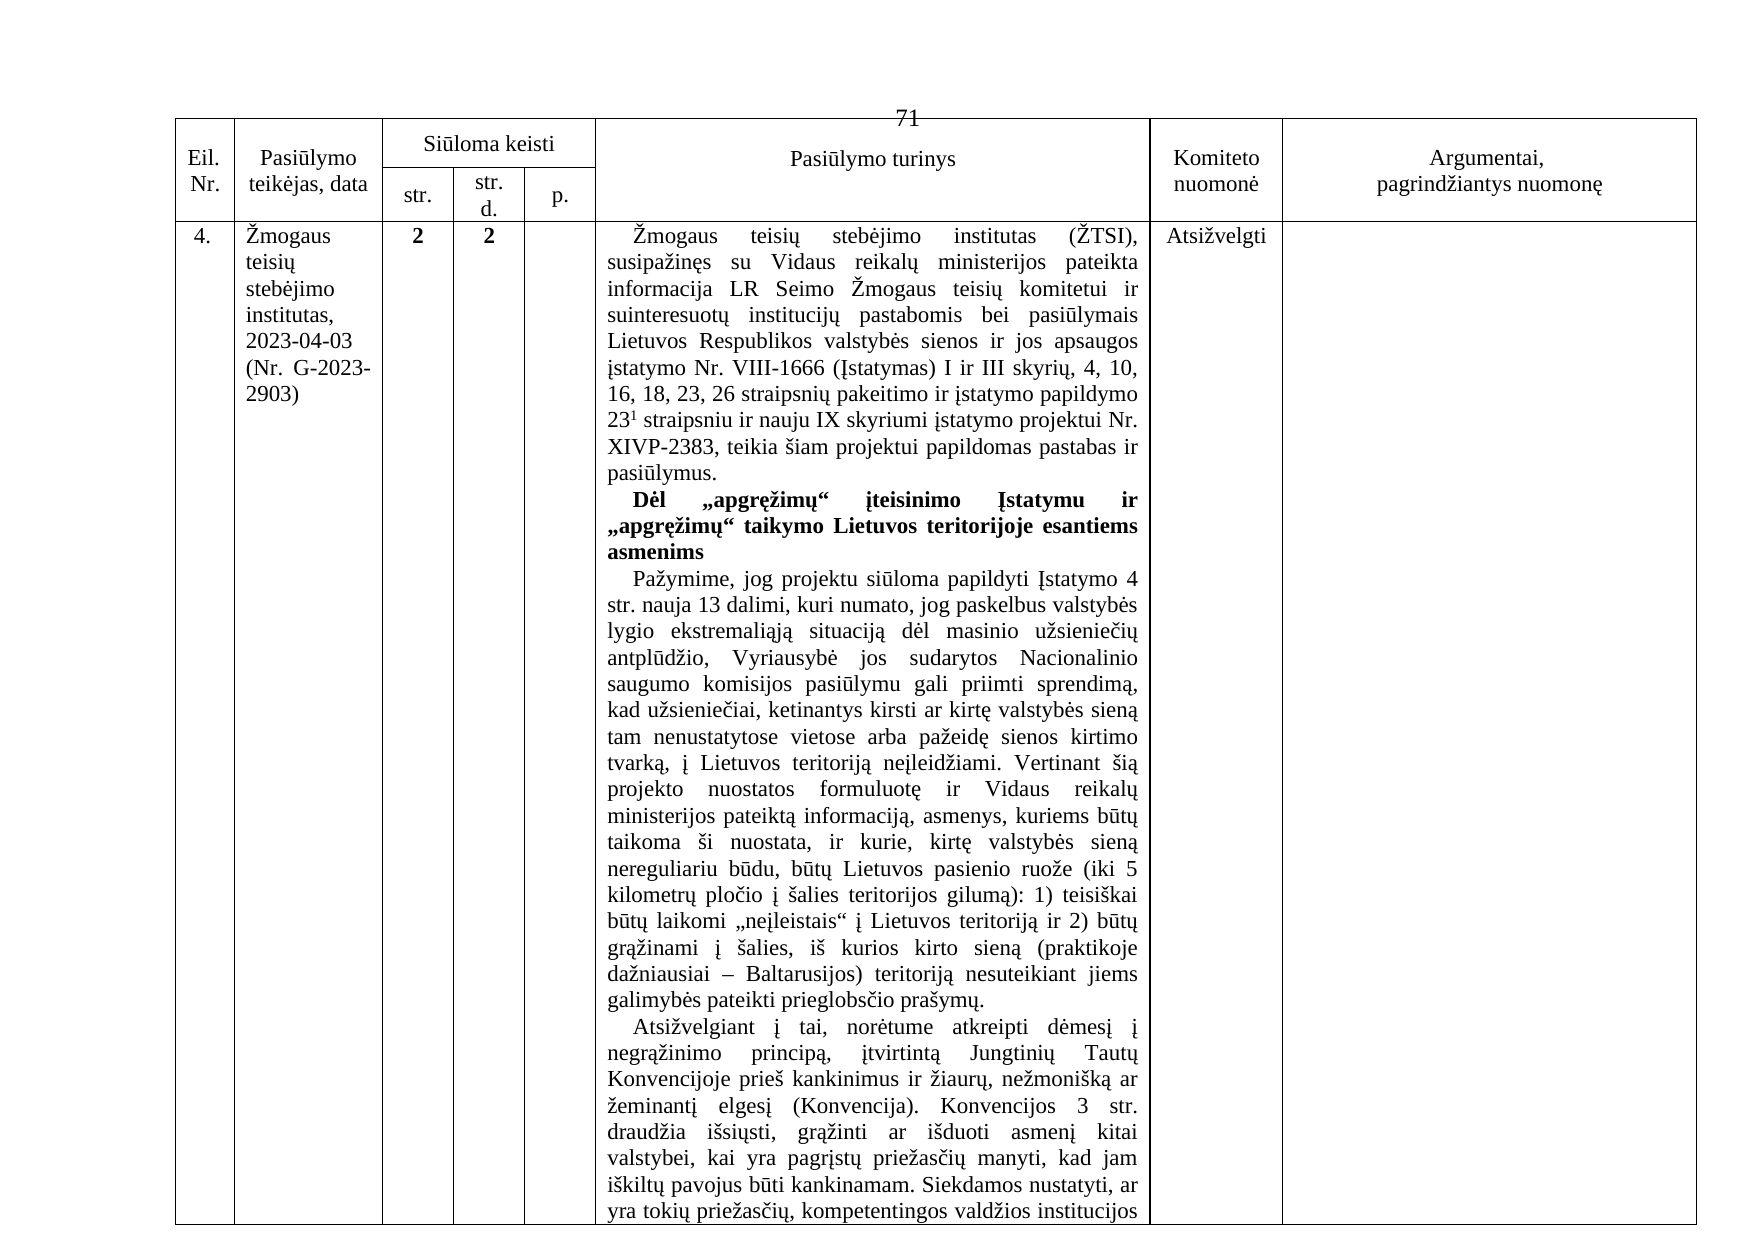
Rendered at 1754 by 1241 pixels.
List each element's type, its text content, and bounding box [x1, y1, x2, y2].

table_header Pasiūlymo teikėjas, data [235, 119, 382, 221]
table_cell Žmogaus teisių stebėjimo institutas (ŽTSI), susipažinęs su Vidaus reikalų ministerijos pateikta informacija LR Seimo Žmogaus teisių komitetui ir suinteresuotų institucijų pastabomis bei pasiūlymais Lietuvos Respublikos valstybės sienos ir jos apsaugos įstatymo Nr. VIII-1666 (Įstatymas) I ir III skyrių, 4, 10, 16, 18, 23, 26 straipsnių pakeitimo ir įstatymo papildymo 231 straipsniu ir nauju IX skyriumi įstatymo projektui Nr. XIVP-2383, teikia šiam projektui papildomas pastabas ir pasiūlymus. Dėl „apgręžimų“ įteisinimo Įstatymu ir „apgręžimų“ taikymo Lietuvos teritorijoje esantiems asmenims Pažymime, jog projektu siūloma papildyti Įstatymo 4 str. nauja 13 dalimi, kuri numato, jog paskelbus valstybės lygio ekstremaliąją situaciją dėl masinio užsieniečių antplūdžio, Vyriausybė jos sudarytos Nacionalinio saugumo komisijos pasiūlymu gali priimti sprendimą, kad užsieniečiai, ketinantys kirsti ar kirtę valstybės sieną tam nenustatytose vietose arba pažeidę sienos kirtimo tvarką, į Lietuvos teritoriją neįleidžiami. Vertinant šią projekto nuostatos formuluotę ir Vidaus reikalų ministerijos pateiktą informaciją, asmenys, kuriems būtų taikoma ši nuostata, ir kurie, kirtę valstybės sieną nereguliariu būdu, būtų Lietuvos pasienio ruože (iki 5 kilometrų pločio į šalies teritorijos gilumą): 1) teisiškai būtų laikomi „neįleistais“ į Lietuvos teritoriją ir 2) būtų grąžinami į šalies, iš kurios kirto sieną (praktikoje dažniausiai – Baltarusijos) teritoriją nesuteikiant jiems galimybės pateikti prieglobsčio prašymų. Atsižvelgiant į tai, norėtume atkreipti dėmesį į negrąžinimo principą, įtvirtintą Jungtinių Tautų Konvencijoje prieš kankinimus ir žiaurų, nežmonišką ar žeminantį elgesį (Konvencija). Konvencijos 3 str. draudžia išsiųsti, grąžinti ar išduoti asmenį kitai valstybei, kai yra pagrįstų priežasčių manyti, kad jam iškiltų pavojus būti kankinamam. Siekdamos nustatyti, ar yra tokių priežasčių, kompetentingos valdžios institucijos [596, 222, 1149, 1223]
table_header Argumentai, pagrindžiantys nuomonę [1283, 119, 1696, 221]
table_cell Atsižvelgti [1151, 222, 1282, 1223]
table_header Komiteto nuomonė [1151, 119, 1282, 221]
table_header Siūloma keisti [383, 119, 595, 167]
table_cell p. [525, 168, 595, 221]
table_header Eil. Nr. [176, 119, 234, 221]
table_cell 2 [383, 222, 453, 1223]
table_header Pasiūlymo turinys [596, 119, 1149, 221]
table_cell Žmogaus teisių stebėjimo institutas, 2023-04-03 (Nr. G-2023-2903) [235, 222, 382, 1223]
table_cell 4. [176, 222, 234, 1223]
table_cell str. [383, 168, 453, 221]
table_cell [525, 222, 595, 1223]
table_cell 2 [454, 222, 524, 1223]
table_cell [1283, 222, 1696, 1223]
table_cell str. d. [454, 168, 524, 221]
